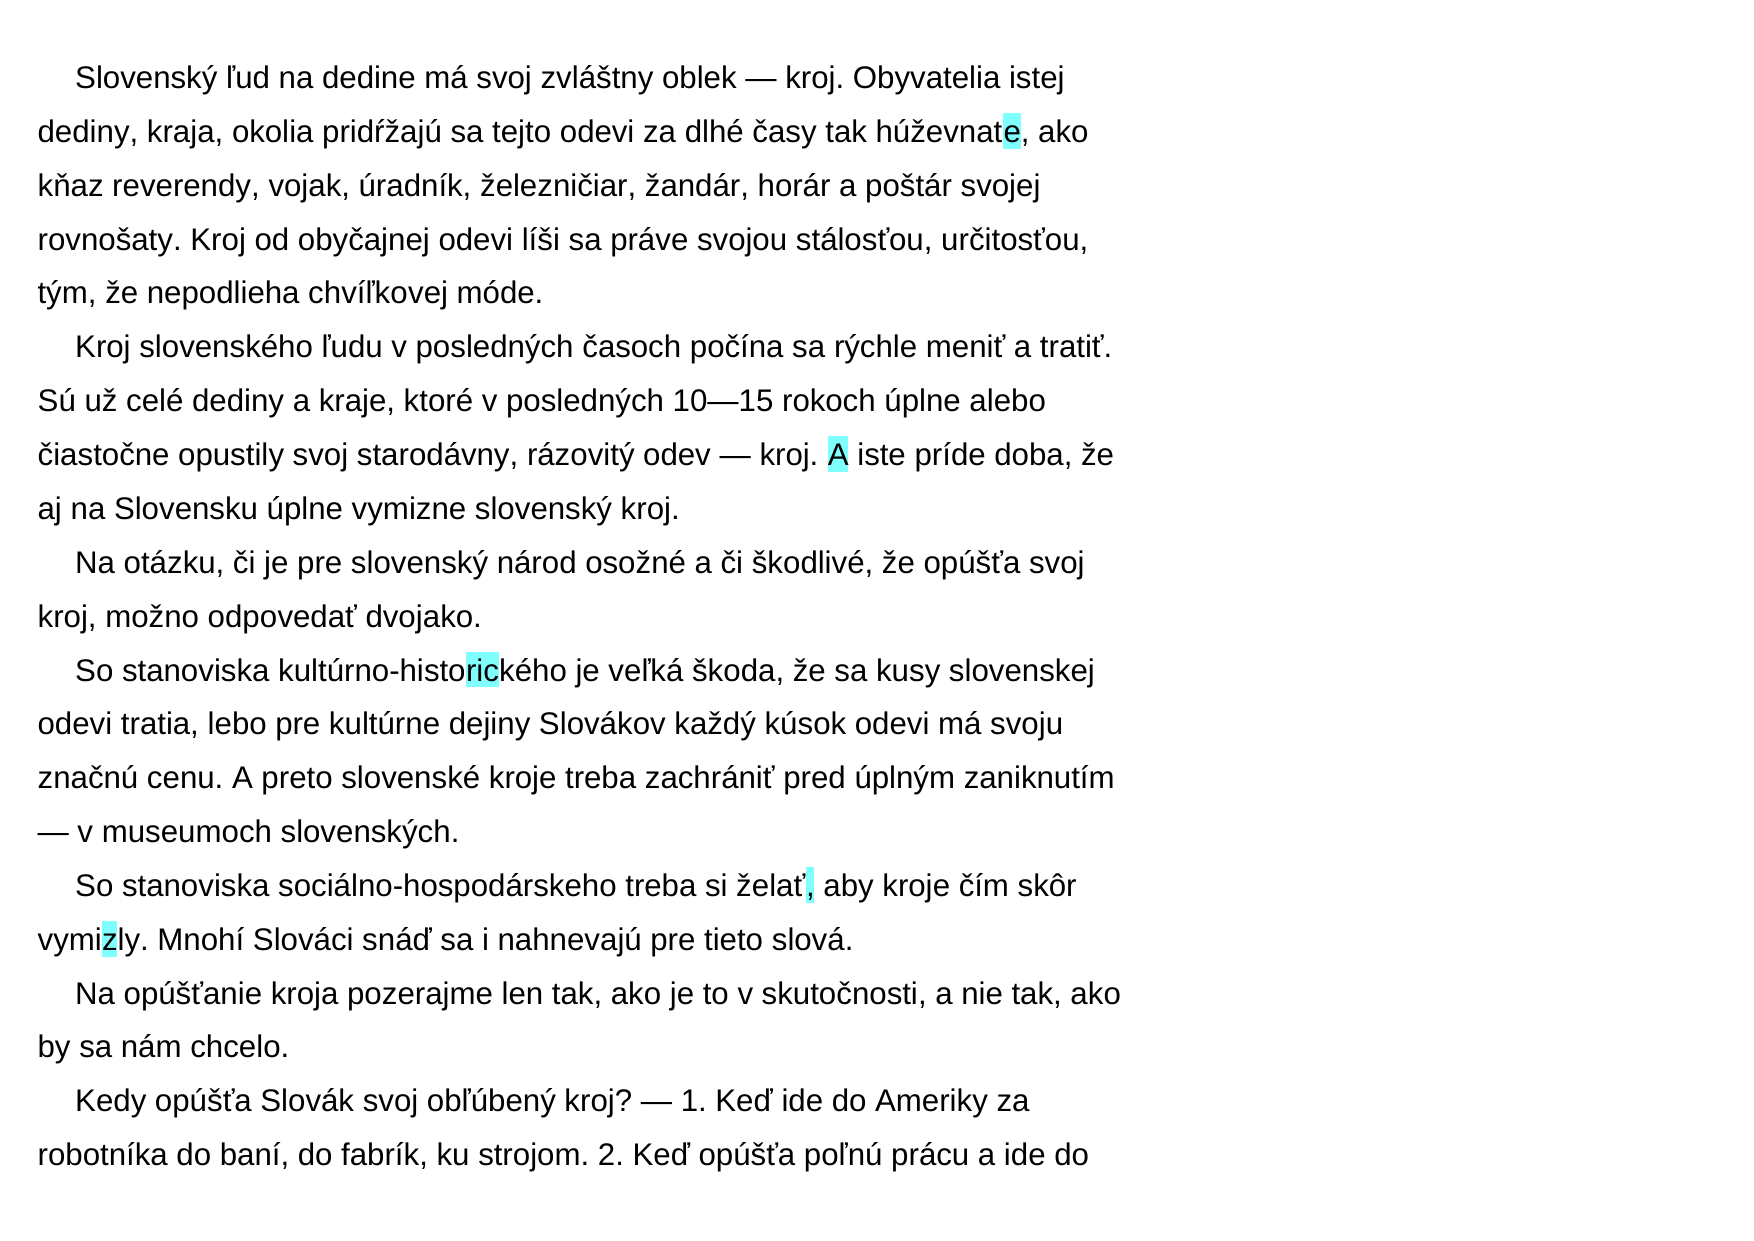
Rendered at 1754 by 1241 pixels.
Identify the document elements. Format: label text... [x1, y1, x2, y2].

text So stanoviska sociálno-hospodárskeho treba si želať, aby kroje čím skôr vymizly. Mnohí Slováci snáď sa i nahnevajú pre tieto slová. [37, 867, 1130, 957]
text Kedy opúšťa Slovák svoj obľúbený kroj? — 1. Keď ide do Ameriky za robotníka do baní, do fabrík, ku strojom. 2. Keď opúšťa poľnú prácu a ide do [37, 1082, 1130, 1172]
text Kroj slovenského ľudu v posledných časoch počína sa rýchle meniť a tratiť. Sú už celé dediny a kraje, ktoré v posledných 10—15 rokoch úplne alebo čiastočne opustily svoj starodávny, rázovitý odev — kroj. A iste príde doba, že aj na Slovensku úplne vymizne slovenský kroj. [37, 328, 1130, 526]
text Slovenský ľud na dedine má svoj zvláštny oblek — kroj. Obyvatelia istej dediny, kraja, okolia pridŕžajú sa tejto odevi za dlhé časy tak húževnate, ako kňaz reverendy, vojak, úradník, železničiar, žandár, horár a poštár svojej rovno­šaty. Kroj od obyčajnej odevi líši sa práve svojou stálosťou, určitosťou, tým, že nepodlieha chvíľko­vej móde. [37, 59, 1130, 311]
text Na otázku, či je pre slovenský národ osožné a či škodlivé, že opúšťa svoj kroj, možno odpo­vedať dvojako. [37, 544, 1130, 634]
text So stanoviska kultúrno-historického je veľká škoda, že sa kusy slovenskej odevi tratia, lebo pre kultúrne dejiny Slovákov každý kúsok odevi má svoju značnú cenu. A preto slovenské kroje treba zachrániť pred úplným zaniknutím — v museumoch slovenských. [37, 652, 1130, 849]
text Na opúšťanie kroja pozerajme len tak, ako je to v skutočnosti, a nie tak, ako by sa nám chcelo. [37, 975, 1130, 1064]
